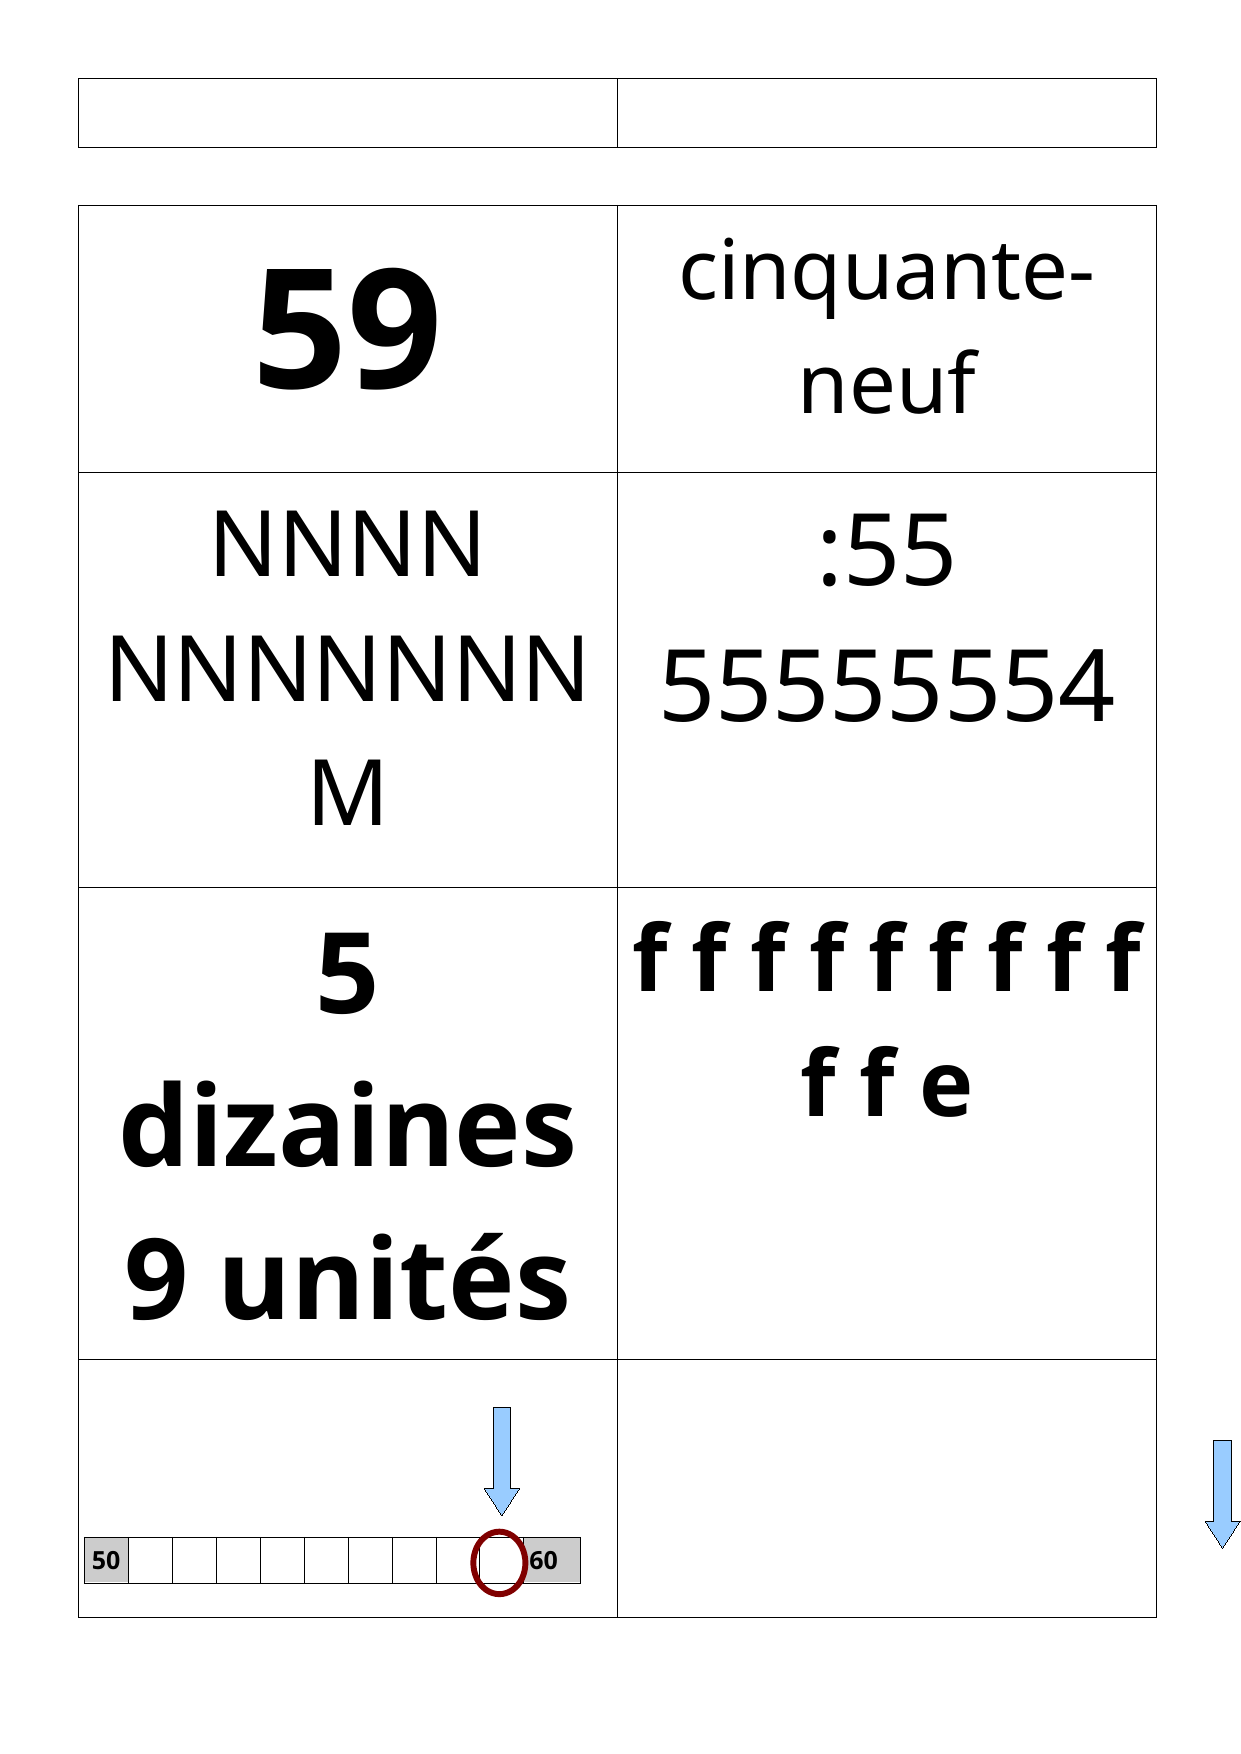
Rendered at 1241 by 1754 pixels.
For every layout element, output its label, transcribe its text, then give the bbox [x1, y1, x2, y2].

table_cell [618, 79, 1156, 147]
table_cell f f f f f f f f f f f e [618, 888, 1156, 1358]
table_header 59 [79, 206, 617, 472]
table_header [173, 1538, 216, 1582]
table_cell [618, 1360, 1156, 1617]
table_header cinquante-neuf [618, 206, 1156, 472]
table_header 60 [524, 1538, 580, 1582]
table_cell :55 55555554 [618, 473, 1156, 887]
table_header [393, 1538, 436, 1582]
table_header [261, 1538, 304, 1582]
table_header [762, 1479, 821, 1570]
table_header [437, 1538, 478, 1582]
table_header [217, 1538, 260, 1582]
table_header [480, 1538, 522, 1582]
table_header [129, 1538, 172, 1582]
table_cell [79, 79, 617, 147]
table_header [1018, 1479, 1128, 1570]
table_header [971, 1479, 1018, 1570]
table_header [349, 1538, 392, 1582]
table_header 50 [85, 1538, 128, 1582]
table_cell [79, 1360, 617, 1617]
table_header [821, 1479, 971, 1570]
table_cell 5 dizaines 9 unités [79, 888, 617, 1358]
table_header [658, 1479, 762, 1570]
table_header [305, 1538, 348, 1582]
table_cell NNNN NNNNNNNM [79, 473, 617, 887]
